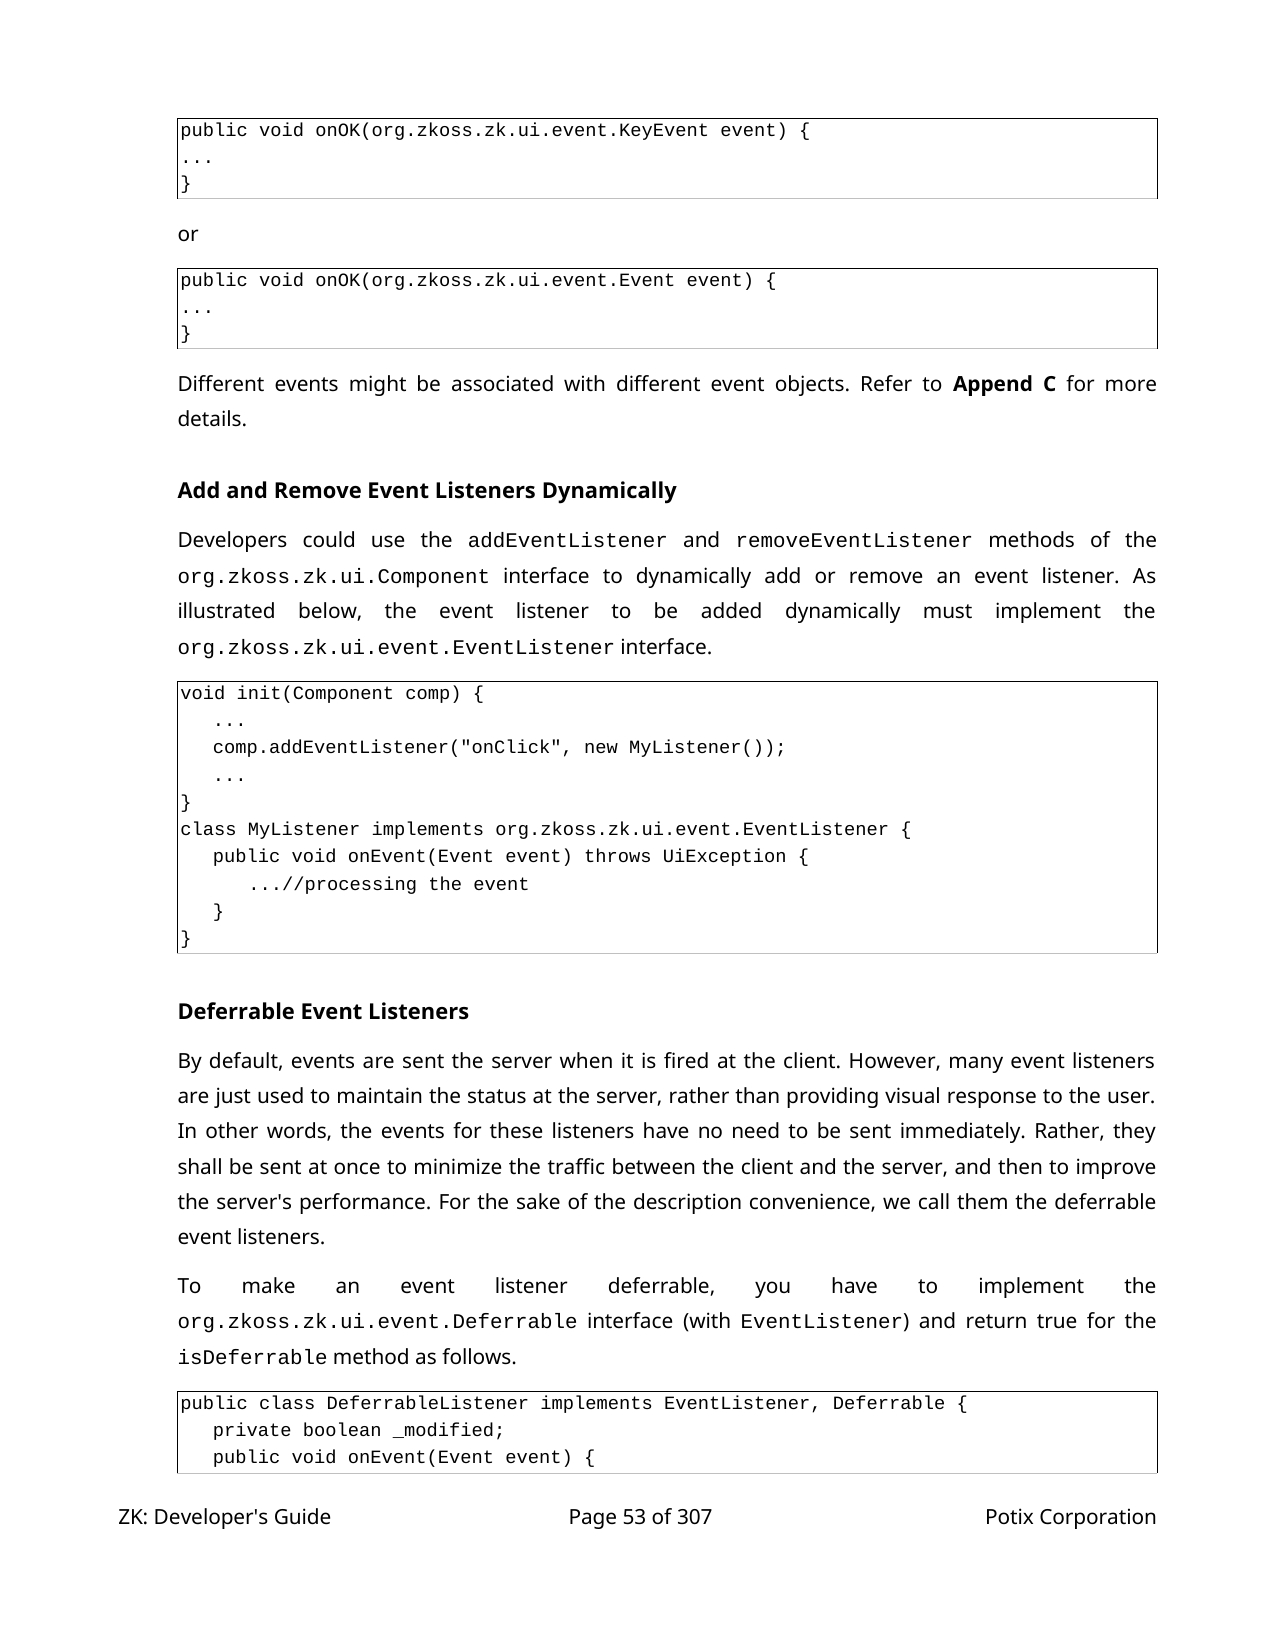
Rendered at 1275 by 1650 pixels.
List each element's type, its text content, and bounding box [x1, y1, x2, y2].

text public class DeferrableListener implements EventListener, Deferrable { [178, 1392, 1157, 1415]
text By default, events are sent the server when it is fired at the client. However, many event listeners are just used to maintain the status at the server, rather than providing visual response to the user. In other words, the events for these listeners have no need to be sent immediately. Rather, they shall be sent at once to minimize the traffic between the client and the server, and then to improve the server's performance. For the sake of the description convenience, we call them the deferrable event listeners. [177, 1046, 1157, 1250]
text comp.addEventListener("onClick", new MyListener()); [178, 735, 1157, 760]
text } [178, 898, 1157, 923]
text class MyListener implements org.zkoss.zk.ui.event.EventListener { [178, 817, 1157, 841]
text or [177, 219, 1157, 247]
text void init(Component comp) { [178, 682, 1157, 705]
text public void onEvent(Event event) throws UiException { [178, 844, 1157, 868]
text } [178, 790, 1157, 814]
text } [178, 926, 1157, 953]
text Different events might be associated with different event objects. Refer to Append C for more details. [177, 369, 1157, 432]
text public void onEvent(Event event) { [178, 1445, 1157, 1473]
text ... [178, 763, 1157, 787]
text ... [178, 708, 1157, 732]
text To make an event listener deferrable, you have to implement the org.zkoss.zk.ui.event.Deferrable interface (with EventListener) and return true for the isDeferrable method as follows. [177, 1271, 1157, 1370]
text public void onOK(org.zkoss.zk.ui.event.Event event) { ... } [178, 269, 1157, 348]
text Developers could use the addEventListener and removeEventListener methods of the org.zkoss.zk.ui.Component interface to dynamically add or remove an event listener. As illustrated below, the event listener to be added dynamically must implement the org.zkoss.zk.ui.event.EventListener interface. [177, 526, 1157, 660]
subtitle Add and Remove Event Listeners Dynamically [177, 475, 1157, 505]
text public void onOK(org.zkoss.zk.ui.event.KeyEvent event) { ... } [178, 119, 1157, 198]
text private boolean _modified; [178, 1418, 1157, 1442]
subtitle Deferrable Event Listeners [177, 996, 1157, 1026]
text ...//processing the event [178, 871, 1157, 896]
